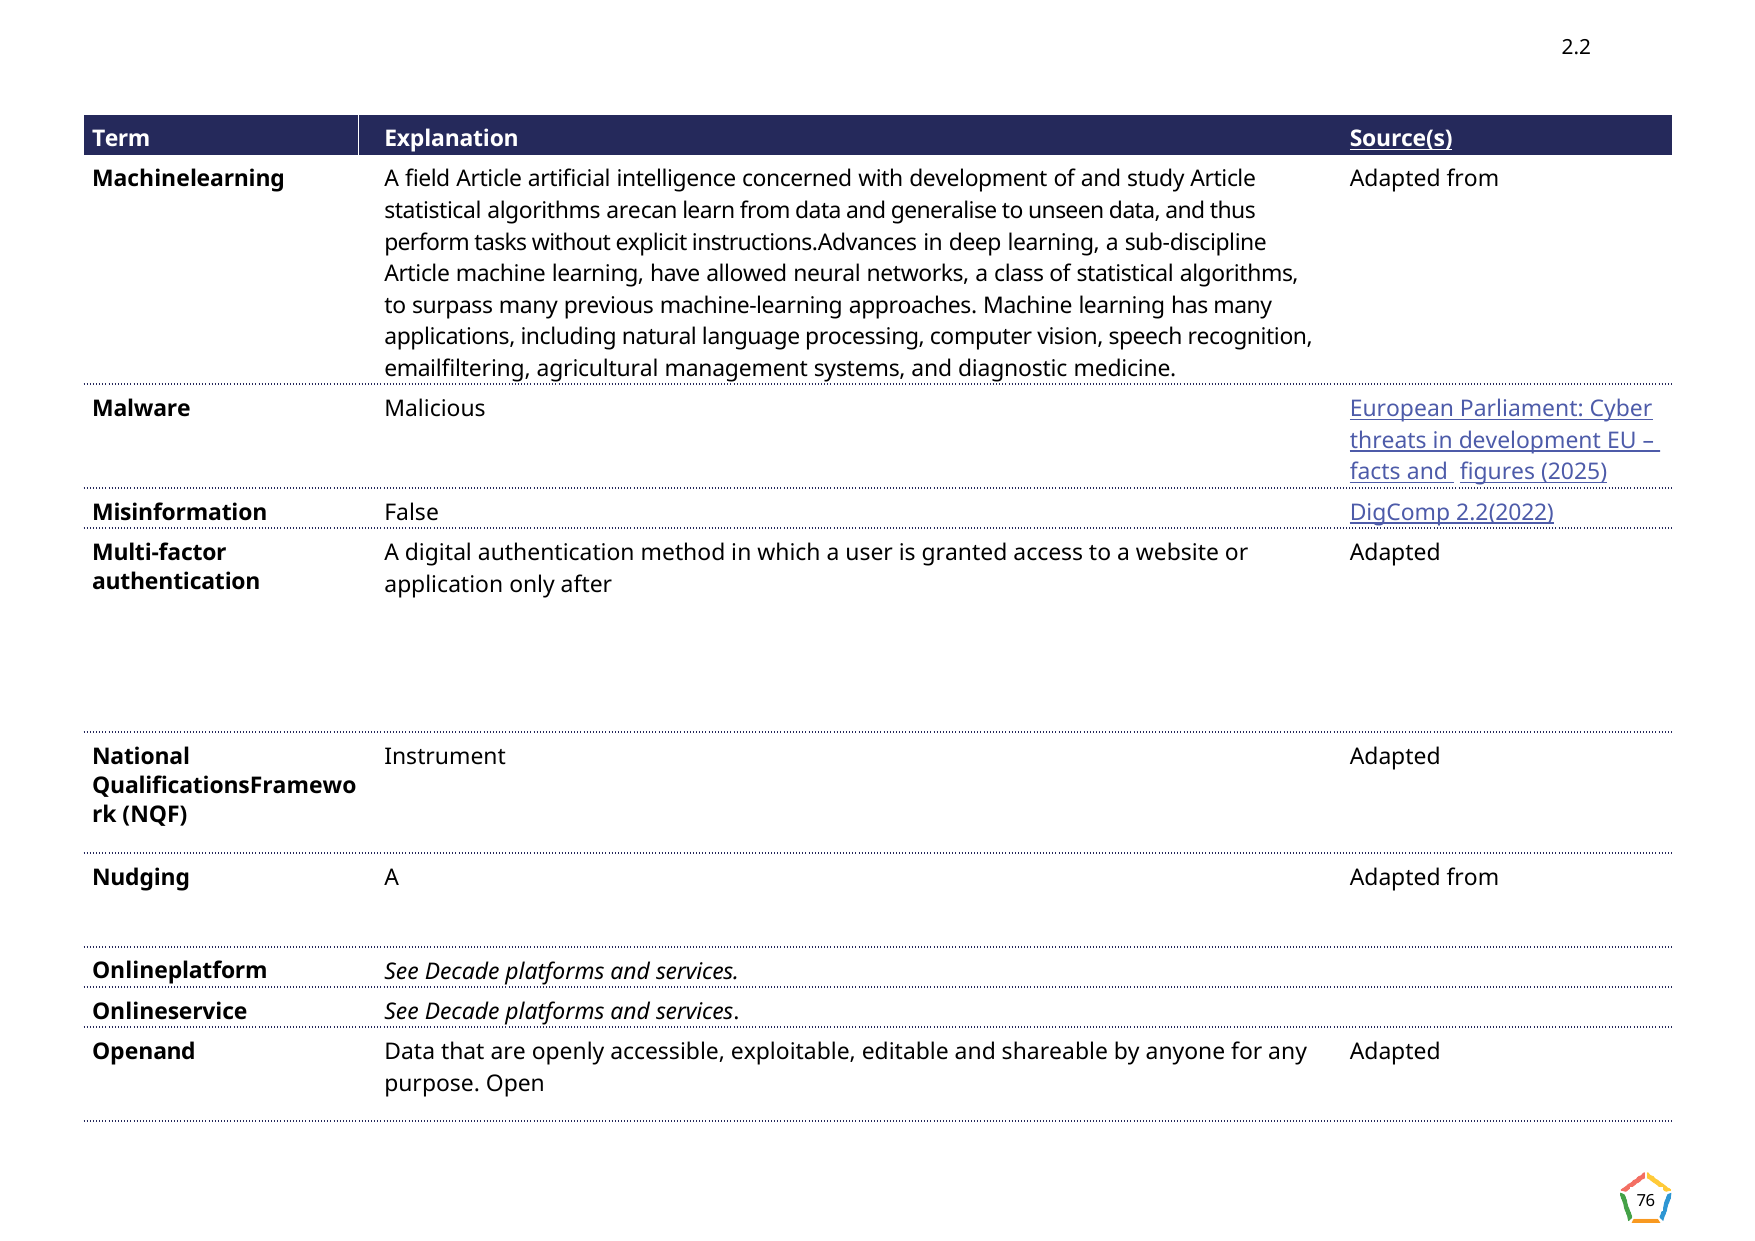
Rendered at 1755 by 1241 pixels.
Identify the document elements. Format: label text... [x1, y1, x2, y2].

table_cell Adapted [1338, 1026, 1672, 1120]
table_cell Misinformation [84, 487, 358, 527]
table_cell Data that are openly accessible, exploitable, editable and shareable by anyone for any purpose. Open [359, 1026, 1338, 1120]
table_cell Adapted [1338, 731, 1672, 852]
table_cell Adapted from [1338, 155, 1672, 383]
table_cell Adapted from [1338, 852, 1672, 946]
table_cell European Parliament: Cyber threats in development EU – facts and figures (2025) [1338, 383, 1672, 487]
table_cell Onlineservice [84, 986, 358, 1026]
table_cell National QualificationsFramework (NQF) [84, 731, 358, 852]
table_header Explanation [359, 115, 1338, 155]
table_cell DigComp 2.2(2022) [1338, 487, 1672, 527]
table_cell Nudging [84, 852, 358, 946]
table_cell Malware [84, 383, 358, 487]
table_cell [1338, 986, 1672, 1026]
table_header Term [84, 115, 358, 155]
table_cell Adapted [1338, 527, 1672, 731]
table_cell Multi-factor authentication [84, 527, 358, 731]
table_cell Instrument [359, 731, 1338, 852]
table_cell Machinelearning [84, 155, 358, 383]
table_cell [1338, 946, 1672, 986]
table_cell Openand [84, 1026, 358, 1120]
table_cell See Decade platforms and services. [359, 986, 1338, 1026]
table_cell Malicious [359, 383, 1338, 487]
table_cell See Decade platforms and services. [359, 946, 1338, 986]
table_cell Onlineplatform [84, 946, 358, 986]
table_cell A [359, 852, 1338, 946]
table_cell False [359, 487, 1338, 527]
table_header Source(s) [1338, 115, 1672, 155]
table_cell A field Article artificial intelligence concerned with development of and study Article statistical algorithms arecan learn from data and generalise to unseen data, and thus perform tasks without explicit instructions.Advances in deep learning, a sub-discipline Article machine learning, have allowed neural networks, a class of statistical algorithms, to surpass many previous machine-learning approaches. Machine learning has many applications, including natural language processing, computer vision, speech recognition, emailfiltering, agricultural management systems, and diagnostic medicine. [359, 155, 1338, 383]
table_cell A digital authentication method in which a user is granted access to a website or application only after [359, 527, 1338, 731]
